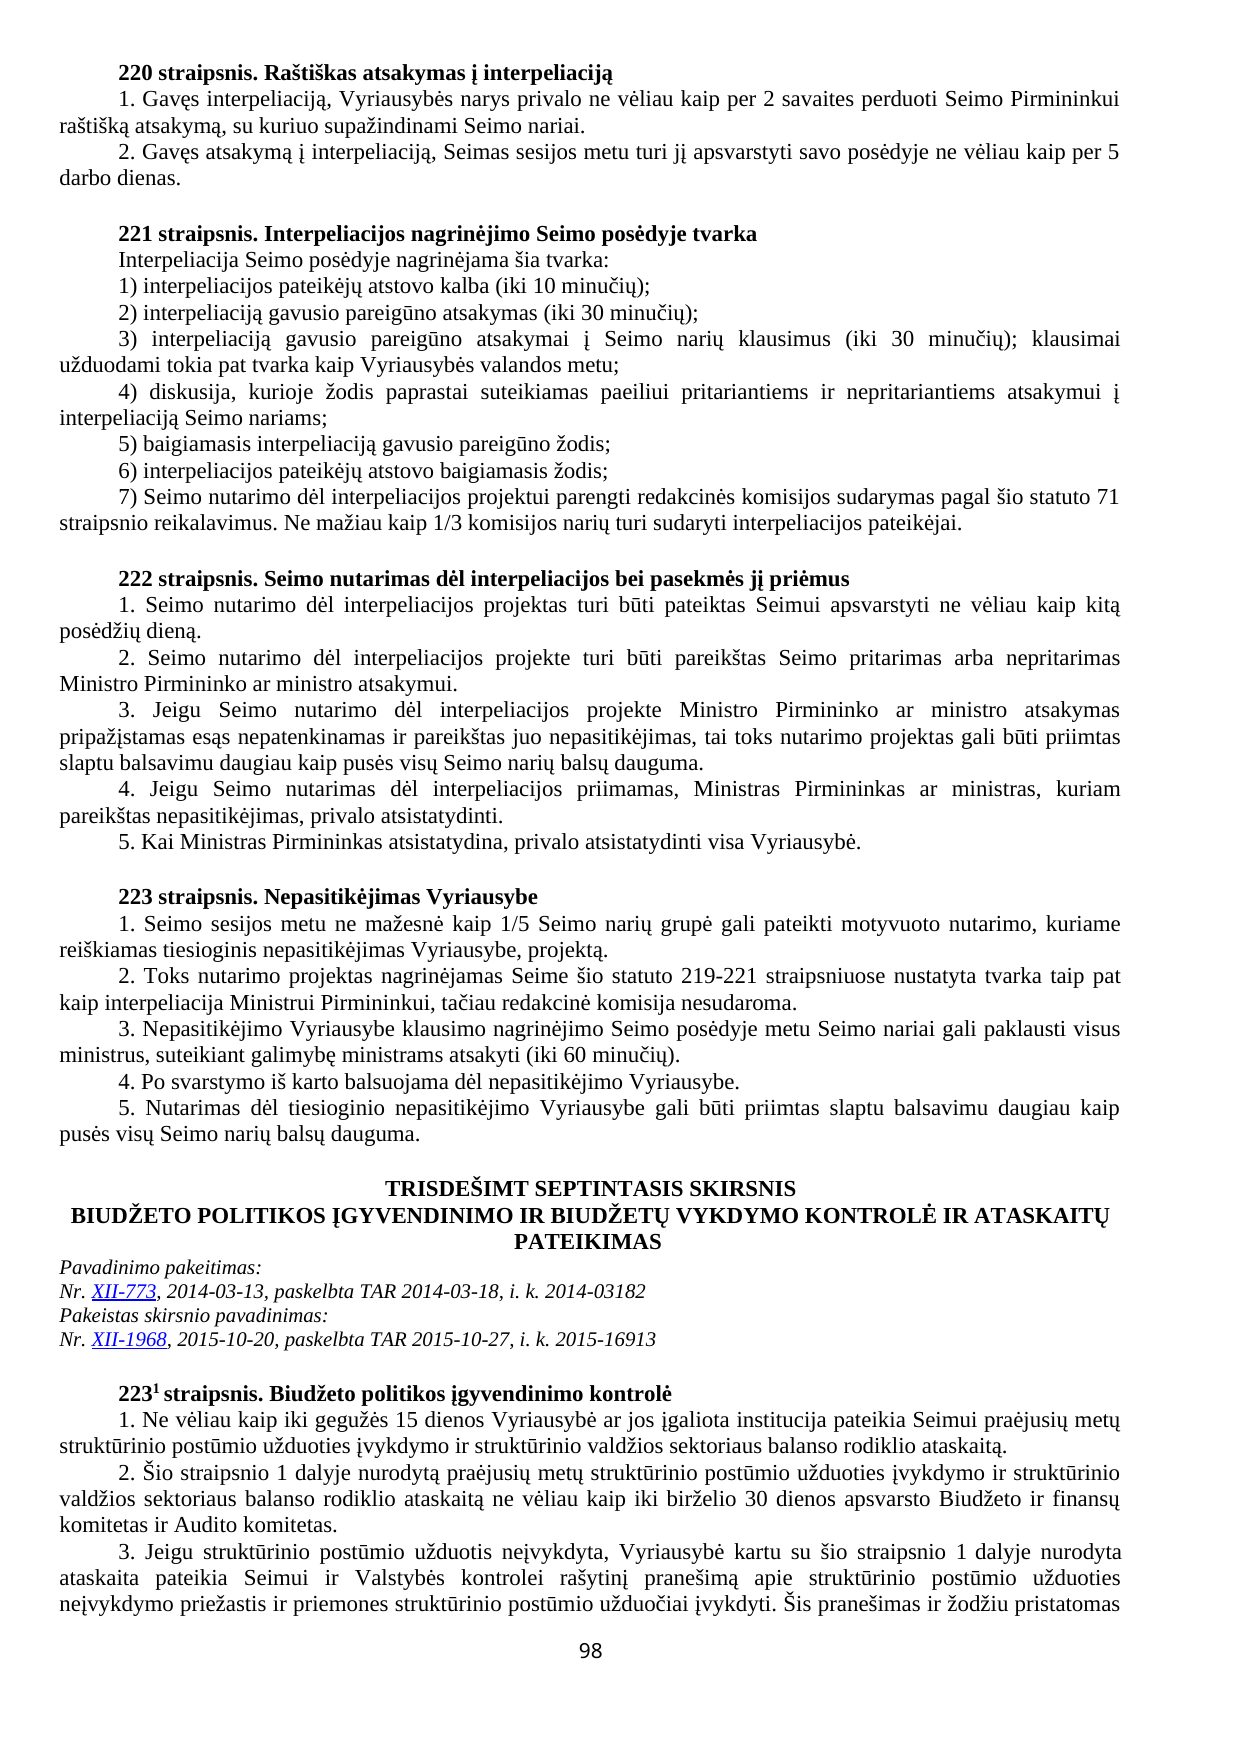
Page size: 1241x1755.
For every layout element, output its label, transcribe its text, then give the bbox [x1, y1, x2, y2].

text Nr. XII-1968, 2015-10-20, paskelbta TAR 2015-10-27, i. k. 2015-16913 [59, 1327, 1122, 1351]
text 1. Ne vėliau kaip iki gegužės 15 dienos Vyriausybė ar jos įgaliota institucija pateikia Seimui praėjusių metų struktūrinio postūmio užduoties įvykdymo ir struktūrinio valdžios sektoriaus balanso rodiklio ataskaitą. [59, 1406, 1122, 1459]
text 3. Nepasitikėjimo Vyriausybe klausimo nagrinėjimo Seimo posėdyje metu Seimo nariai gali paklausti visus ministrus, suteikiant galimybę ministrams atsakyti (iki 60 minučių). [59, 1015, 1122, 1068]
text 4. Jeigu Seimo nutarimas dėl interpeliacijos priimamas, Ministras Pirmininkas ar ministras, kuriam pareikštas nepasitikėjimas, privalo atsistatydinti. [59, 775, 1122, 828]
text 2. Seimo nutarimo dėl interpeliacijos projekte turi būti pareikštas Seimo pritarimas arba nepritarimas Ministro Pirmininko ar ministro atsakymui. [59, 644, 1122, 696]
text 1) interpeliacijos pateikėjų atstovo kalba (iki 10 minučių); [59, 272, 1122, 299]
text 5. Nutarimas dėl tiesioginio nepasitikėjimo Vyriausybe gali būti priimtas slaptu balsavimu daugiau kaip pusės visų Seimo narių balsų dauguma. [59, 1094, 1122, 1147]
text 5. Kai Ministras Pirmininkas atsistatydina, privalo atsistatydinti visa Vyriausybė. [59, 828, 1122, 854]
text 3) interpeliaciją gavusio pareigūno atsakymai į Seimo narių klausimus (iki 30 minučių); klausimai užduodami tokia pat tvarka kaip Vyriausybės valandos metu; [59, 325, 1122, 378]
text TRISDEŠIMT SEPTINTASIS SKIRSNIS [59, 1176, 1122, 1202]
text 4. Po svarstymo iš karto balsuojama dėl nepasitikėjimo Vyriausybe. [59, 1068, 1122, 1094]
text Pavadinimo pakeitimas: [59, 1254, 1122, 1279]
text Nr. XII-773, 2014-03-13, paskelbta TAR 2014-03-18, i. k. 2014-03182 [59, 1279, 1122, 1303]
text 6) interpeliacijos pateikėjų atstovo baigiamasis žodis; [59, 457, 1122, 483]
text 5) baigiamasis interpeliaciją gavusio pareigūno žodis; [59, 430, 1122, 457]
text 1. Seimo nutarimo dėl interpeliacijos projektas turi būti pateiktas Seimui apsvarstyti ne vėliau kaip kitą posėdžių dieną. [59, 591, 1122, 644]
text 3. Jeigu Seimo nutarimo dėl interpeliacijos projekte Ministro Pirmininko ar ministro atsakymas pripažįstamas esąs nepatenkinamas ir pareikštas juo nepasitikėjimas, tai toks nutarimo projektas gali būti priimtas slaptu balsavimu daugiau kaip pusės visų Seimo narių balsų dauguma. [59, 696, 1122, 775]
text 220 straipsnis. Raštiškas atsakymas į interpeliaciją [59, 59, 1122, 85]
text 2) interpeliaciją gavusio pareigūno atsakymas (iki 30 minučių); [59, 299, 1122, 325]
text 2. Toks nutarimo projektas nagrinėjamas Seime šio statuto 219-221 straipsniuose nustatyta tvarka taip pat kaip interpeliacija Ministrui Pirmininkui, tačiau redakcinė komisija nesudaroma. [59, 962, 1122, 1015]
text 222 straipsnis. Seimo nutarimas dėl interpeliacijos bei pasekmės jį priėmus [59, 564, 1122, 591]
text Pakeistas skirsnio pavadinimas: [59, 1303, 1122, 1327]
text 4) diskusija, kurioje žodis paprastai suteikiamas paeiliui pritariantiems ir nepritariantiems atsakymui į interpeliaciją Seimo nariams; [59, 378, 1122, 430]
text 3. Jeigu struktūrinio postūmio užduotis neįvykdyta, Vyriausybė kartu su šio straipsnio 1 dalyje nurodyta ataskaita pateikia Seimui ir Valstybės kontrolei rašytinį pranešimą apie struktūrinio postūmio užduoties neįvykdymo priežastis ir priemones struktūrinio postūmio užduočiai įvykdyti. Šis pranešimas ir žodžiu pristatomas [59, 1538, 1122, 1617]
text Interpeliacija Seimo posėdyje nagrinėjama šia tvarka: [59, 246, 1122, 272]
text 7) Seimo nutarimo dėl interpeliacijos projektui parengti redakcinės komisijos sudarymas pagal šio statuto 71 straipsnio reikalavimus. Ne mažiau kaip 1/3 komisijos narių turi sudaryti interpeliacijos pateikėjai. [59, 483, 1122, 536]
text 2. Gavęs atsakymą į interpeliaciją, Seimas sesijos metu turi jį apsvarstyti savo posėdyje ne vėliau kaip per 5 darbo dienas. [59, 138, 1122, 191]
text 1. Seimo sesijos metu ne mažesnė kaip 1/5 Seimo narių grupė gali pateikti motyvuoto nutarimo, kuriame reiškiamas tiesioginis nepasitikėjimas Vyriausybe, projektą. [59, 909, 1122, 962]
text 2. Šio straipsnio 1 dalyje nurodytą praėjusių metų struktūrinio postūmio užduoties įvykdymo ir struktūrinio valdžios sektoriaus balanso rodiklio ataskaitą ne vėliau kaip iki birželio 30 dienos apsvarsto Biudžeto ir finansų komitetas ir Audito komitetas. [59, 1459, 1122, 1538]
text 2231 straipsnis. Biudžeto politikos įgyvendinimo kontrolė [59, 1379, 1122, 1406]
text BIUDŽETO POLITIKOS ĮGYVENDINIMO IR BIUDŽETŲ VYKDYMO KONTROLĖ IR ATASKAITŲ PATEIKIMAS [59, 1202, 1122, 1254]
text 1. Gavęs interpeliaciją, Vyriausybės narys privalo ne vėliau kaip per 2 savaites perduoti Seimo Pirmininkui raštišką atsakymą, su kuriuo supažindinami Seimo nariai. [59, 85, 1122, 138]
text 223 straipsnis. Nepasitikėjimas Vyriausybe [59, 883, 1122, 909]
text 221 straipsnis. Interpeliacijos nagrinėjimo Seimo posėdyje tvarka [59, 219, 1122, 246]
